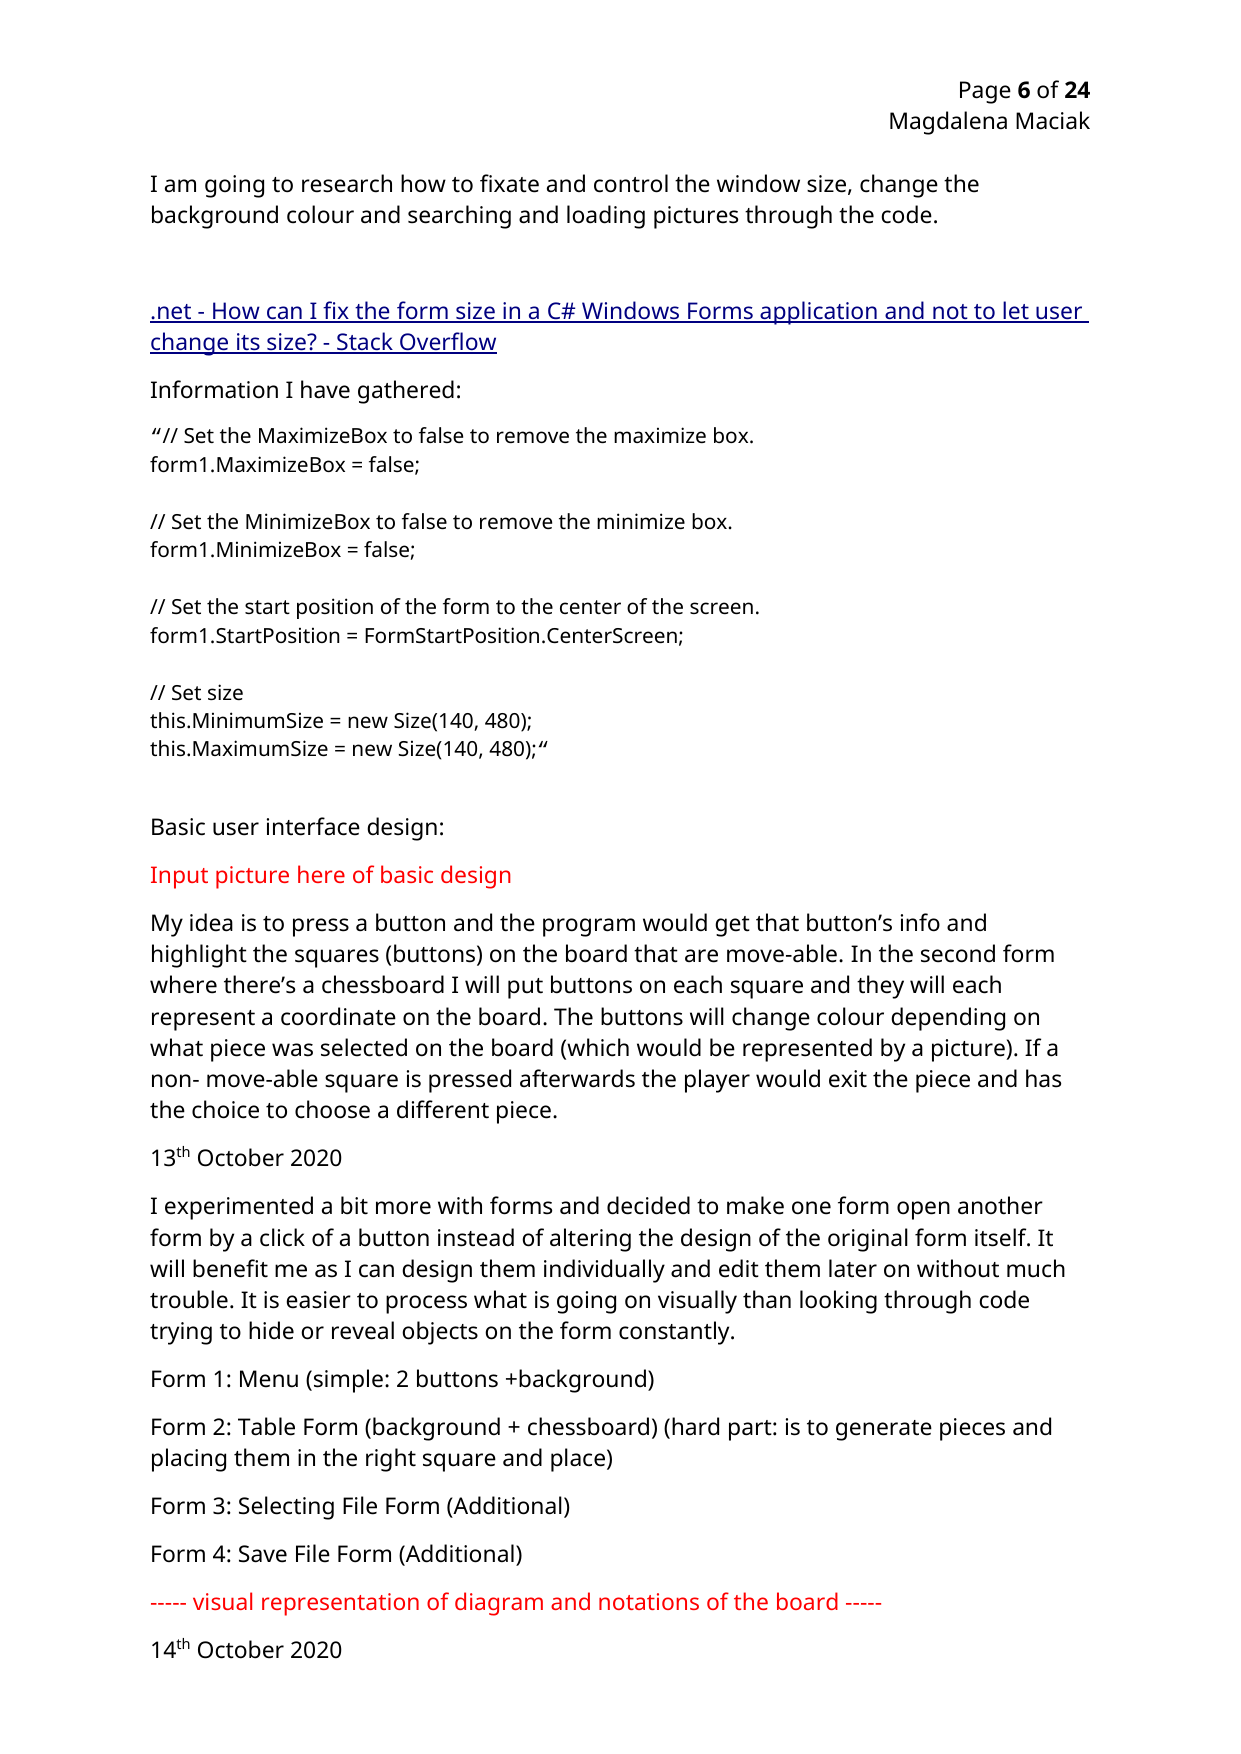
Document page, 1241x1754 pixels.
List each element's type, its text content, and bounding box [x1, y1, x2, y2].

text this.MinimumSize = new Size(140, 480); [150, 706, 1090, 734]
text Form 2: Table Form (background + chessboard) (hard part: is to generate pieces and placing them in the right square and place) [150, 1411, 1090, 1473]
text Form 3: Selecting File Form (Additional) [150, 1490, 1090, 1521]
text // Set size [150, 678, 1090, 706]
text Form 4: Save File Form (Additional) [150, 1538, 1090, 1569]
text // Set the start position of the form to the center of the screen. [150, 592, 1090, 621]
text I experimented a bit more with forms and decided to make one form open another form by a click of a button instead of altering the design of the original form itself. It will benefit me as I can design them individually and edit them later on without much trouble. It is easier to process what is going on visually than looking through code trying to hide or reveal objects on the form constantly. [150, 1190, 1090, 1346]
text form1.MinimizeBox = false; [150, 536, 1090, 564]
text ----- visual representation of diagram and notations of the board ----- [150, 1586, 1090, 1617]
text this.MaximumSize = new Size(140, 480);“ [150, 734, 1090, 763]
text Information I have gathered: [150, 374, 1090, 405]
text 14th October 2020 [150, 1634, 1090, 1665]
text // Set the MinimizeBox to false to remove the minimize box. [150, 507, 1090, 536]
text I am going to research how to fixate and control the window size, change the background colour and searching and loading pictures through the code. [150, 167, 1090, 230]
text 13th October 2020 [150, 1142, 1090, 1173]
text Input picture here of basic design [150, 859, 1090, 890]
text “// Set the MaximizeBox to false to remove the maximize box. [150, 422, 1090, 450]
text .net - How can I fix the form size in a C# Windows Forms application and not to let user change its size? - Stack Overflow [150, 294, 1090, 357]
text Form 1: Menu (simple: 2 buttons +background) [150, 1363, 1090, 1394]
text My idea is to press a button and the program would get that button’s info and highlight the squares (buttons) on the board that are move-able. In the second form where there’s a chessboard I will put buttons on each square and they will each represent a coordinate on the board. The buttons will change colour depending on what piece was selected on the board (which would be represented by a picture). If a non- move-able square is pressed afterwards the player would exit the piece and has the choice to choose a different piece. [150, 907, 1090, 1126]
text Basic user interface design: [150, 811, 1090, 842]
text form1.MaximizeBox = false; [150, 450, 1090, 479]
text form1.StartPosition = FormStartPosition.CenterScreen; [150, 621, 1090, 649]
